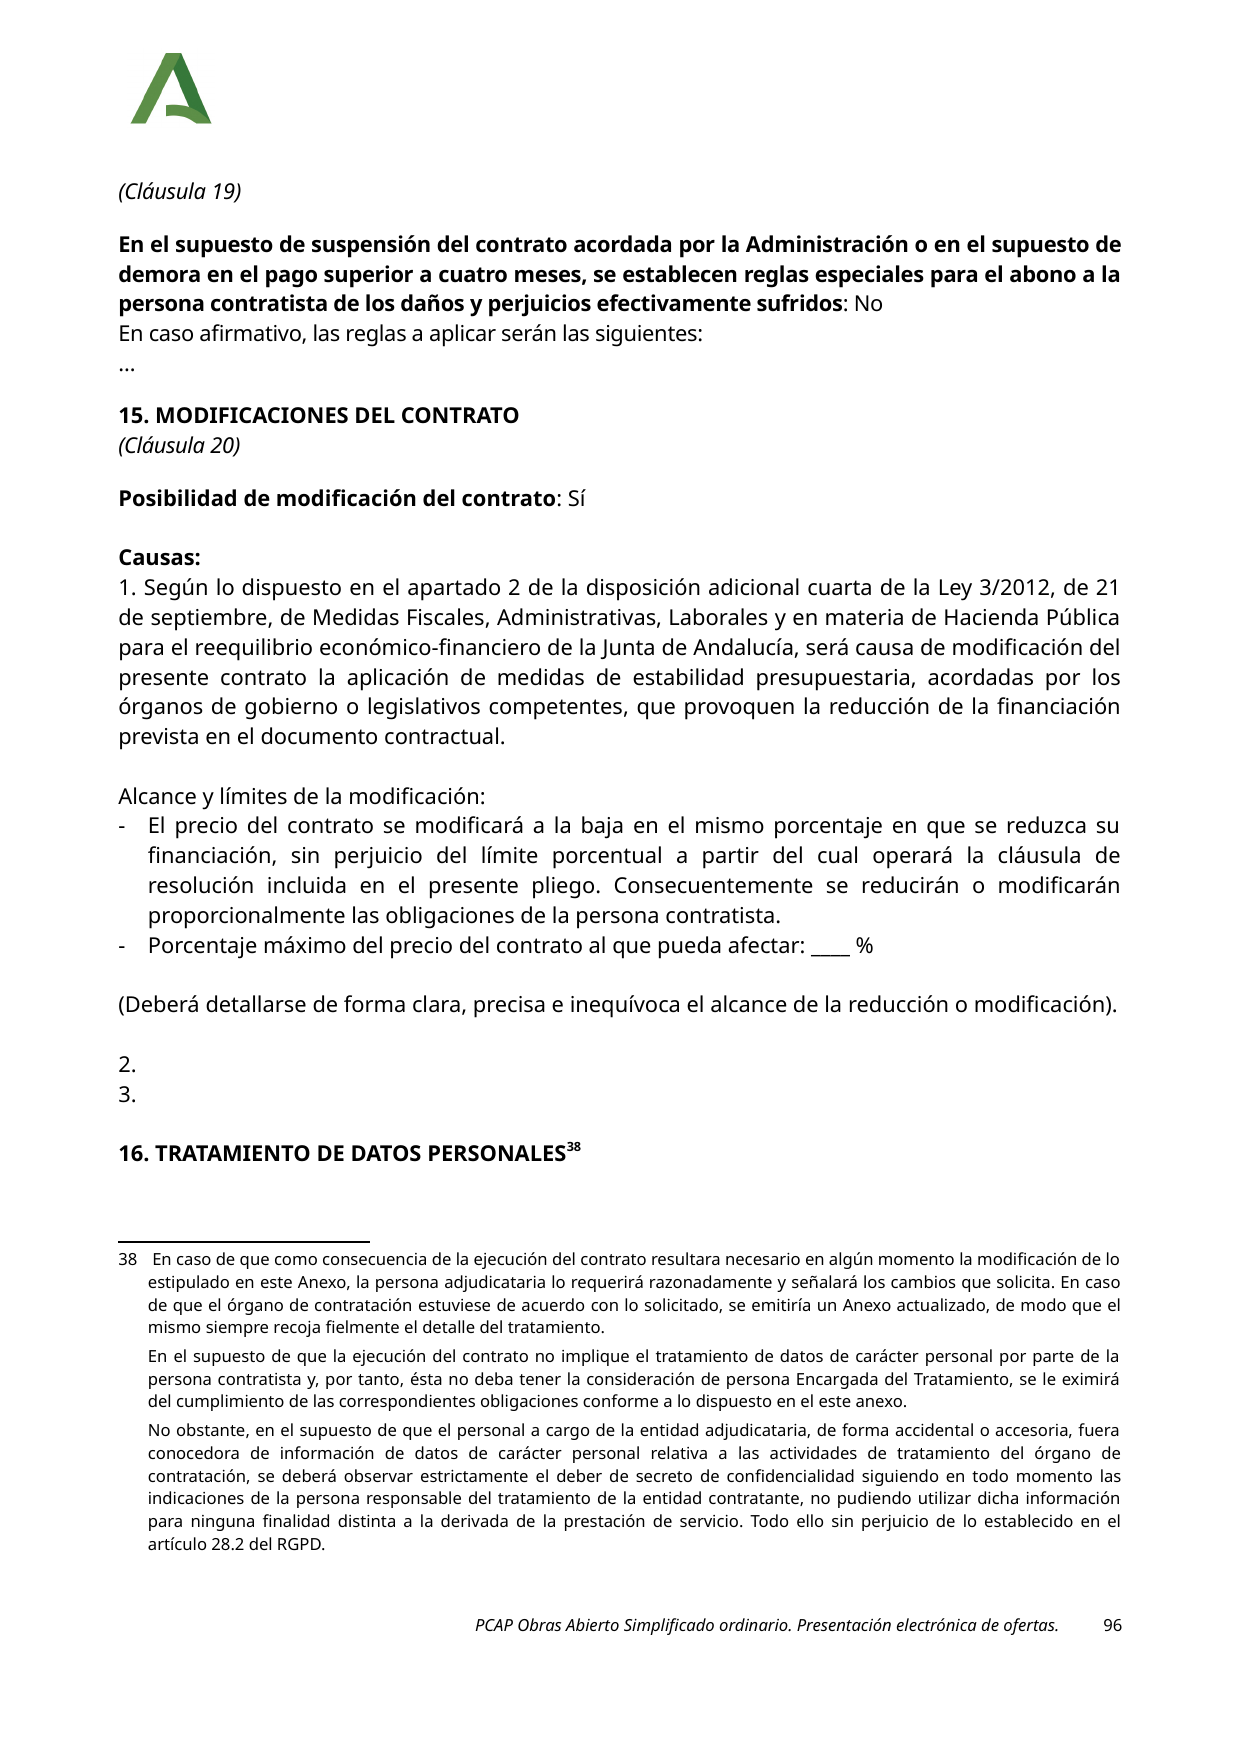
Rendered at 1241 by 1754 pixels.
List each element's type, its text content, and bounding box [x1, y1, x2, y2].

text 15. MODIFICACIONES DEL CONTRATO [118, 401, 1122, 430]
text 1. Según lo dispuesto en el apartado 2 de la disposición adicional cuarta de la Ley 3/2012, de 21 de septiembre, de Medidas Fiscales, Administrativas, Laborales y en materia de Hacienda Pública para el reequilibrio económico-financiero de la Junta de Andalucía, será causa de modificación del presente contrato la aplicación de medidas de estabilidad presupuestaria, acordadas por los órganos de gobierno o legislativos competentes, que provoquen la reducción de la financiación prevista en el documento contractual. [118, 572, 1122, 751]
text - Porcentaje máximo del precio del contrato al que pueda afectar: ____ % [118, 930, 1122, 959]
picture [127, 48, 216, 128]
text - El precio del contrato se modificará a la baja en el mismo porcentaje en que se reduzca su financiación, sin perjuicio del límite porcentual a partir del cual operará la cláusula de resolución incluida en el presente pliego. Consecuentemente se reducirán o modificarán proporcionalmente las obligaciones de la persona contratista. [118, 811, 1122, 930]
text Causas: [118, 542, 1122, 572]
text Alcance y límites de la modificación: [118, 781, 1122, 811]
text No obstante, en el supuesto de que el personal a cargo de la entidad adjudicataria, de forma accidental o accesoria, fuera conocedora de información de datos de carácter personal relativa a las actividades de tratamiento del órgano de contratación, se deberá observar estrictamente el deber de secreto de confidencialidad siguiendo en todo momento las indicaciones de la persona responsable del tratamiento de la entidad contratante, no pudiendo utilizar dicha información para ninguna finalidad distinta a la derivada de la prestación de servicio. Todo ello sin perjuicio de lo establecido en el artículo 28.2 del RGPD. [118, 1419, 1122, 1555]
text En caso de que como consecuencia de la ejecución del contrato resultara necesario en algún momento la modificación de lo estipulado en este Anexo, la persona adjudicataria lo requerirá razonadamente y señalará los cambios que solicita. En caso de que el órgano de contratación estuviese de acuerdo con lo solicitado, se emitiría un Anexo actualizado, de modo que el mismo siempre recoja fielmente el detalle del tratamiento. [118, 1248, 1122, 1339]
text 16. TRATAMIENTO DE DATOS PERSONALES [118, 1138, 1122, 1168]
text En caso afirmativo, las reglas a aplicar serán las siguientes: [118, 318, 1122, 348]
text … [118, 348, 1122, 378]
text 3. [118, 1079, 1122, 1108]
text En el supuesto de que la ejecución del contrato no implique el tratamiento de datos de carácter personal por parte de la persona contratista y, por tanto, ésta no deba tener la consideración de persona Encargada del Tratamiento, se le eximirá del cumplimiento de las correspondientes obligaciones conforme a lo dispuesto en el este anexo. [118, 1345, 1122, 1413]
text Posibilidad de modificación del contrato: Sí [118, 483, 1122, 513]
text (Cláusula 20) [118, 430, 1122, 460]
text (Cláusula 19) [118, 176, 1122, 206]
text En el supuesto de suspensión del contrato acordada por la Administración o en el supuesto de demora en el pago superior a cuatro meses, se establecen reglas especiales para el abono a la persona contratista de los daños y perjuicios efectivamente sufridos: No [118, 229, 1122, 318]
text (Deberá detallarse de forma clara, precisa e inequívoca el alcance de la reducción o modificación). [118, 989, 1122, 1019]
text 2. [118, 1049, 1122, 1079]
